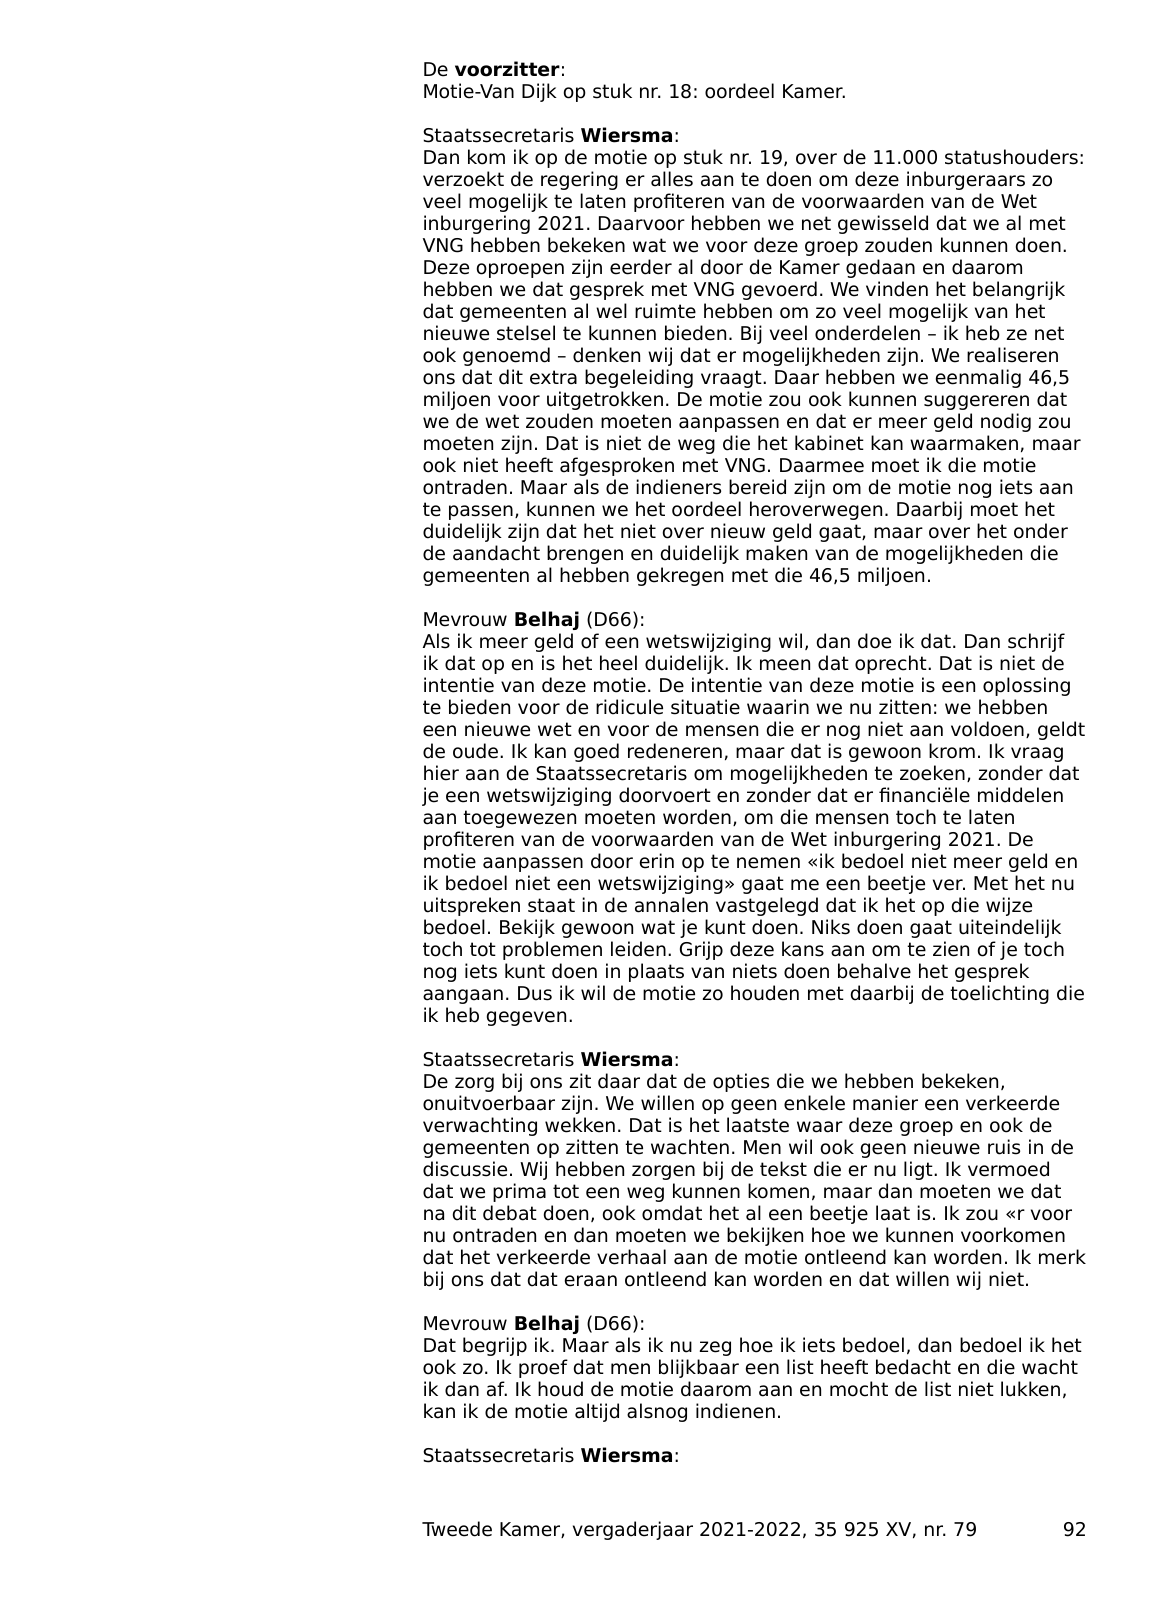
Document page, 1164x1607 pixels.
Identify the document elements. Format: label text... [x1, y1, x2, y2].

text Motie-Van Dijk op stuk nr. 18: oordeel Kamer. [422, 81, 1087, 103]
text Mevrouw Belhaj (D66): [422, 609, 1087, 631]
text Staatssecretaris Wiersma: [422, 1049, 1087, 1071]
text Staatssecretaris Wiersma: [422, 125, 1087, 147]
text Staatssecretaris Wiersma: [422, 1445, 1087, 1467]
text De zorg bij ons zit daar dat de opties die we hebben bekeken, onuitvoerbaar zijn. We willen op geen enkele manier een verkeerde verwachting wekken. Dat is het laatste waar deze groep en ook de gemeenten op zitten te wachten. Men wil ook geen nieuwe ruis in de discussie. Wij hebben zorgen bij de tekst die er nu ligt. Ik vermoed dat we prima tot een weg kunnen komen, maar dan moeten we dat na dit debat doen, ook omdat het al een beetje laat is. Ik zou «r voor nu ontraden en dan moeten we bekijken hoe we kunnen voorkomen dat het verkeerde verhaal aan de motie ontleend kan worden. Ik merk bij ons dat dat eraan ontleend kan worden en dat willen wij niet. [422, 1071, 1087, 1291]
text Mevrouw Belhaj (D66): [422, 1313, 1087, 1335]
text Dat begrijp ik. Maar als ik nu zeg hoe ik iets bedoel, dan bedoel ik het ook zo. Ik proef dat men blijkbaar een list heeft bedacht en die wacht ik dan af. Ik houd de motie daarom aan en mocht de list niet lukken, kan ik de motie altijd alsnog indienen. [422, 1335, 1087, 1423]
text Dan kom ik op de motie op stuk nr. 19, over de 11.000 statushouders: verzoekt de regering er alles aan te doen om deze inburgeraars zo veel mogelijk te laten profiteren van de voorwaarden van de Wet inburgering 2021. Daarvoor hebben we net gewisseld dat we al met VNG hebben bekeken wat we voor deze groep zouden kunnen doen. Deze oproepen zijn eerder al door de Kamer gedaan en daarom hebben we dat gesprek met VNG gevoerd. We vinden het belangrijk dat gemeenten al wel ruimte hebben om zo veel mogelijk van het nieuwe stelsel te kunnen bieden. Bij veel onderdelen – ik heb ze net ook genoemd – denken wij dat er mogelijkheden zijn. We realiseren ons dat dit extra begeleiding vraagt. Daar hebben we eenmalig 46,5 miljoen voor uitgetrokken. De motie zou ook kunnen suggereren dat we de wet zouden moeten aanpassen en dat er meer geld nodig zou moeten zijn. Dat is niet de weg die het kabinet kan waarmaken, maar ook niet heeft afgesproken met VNG. Daarmee moet ik die motie ontraden. Maar als de indieners bereid zijn om de motie nog iets aan te passen, kunnen we het oordeel heroverwegen. Daarbij moet het duidelijk zijn dat het niet over nieuw geld gaat, maar over het onder de aandacht brengen en duidelijk maken van de mogelijkheden die gemeenten al hebben gekregen met die 46,5 miljoen. [422, 147, 1087, 587]
text Als ik meer geld of een wetswijziging wil, dan doe ik dat. Dan schrijf ik dat op en is het heel duidelijk. Ik meen dat oprecht. Dat is niet de intentie van deze motie. De intentie van deze motie is een oplossing te bieden voor de ridicule situatie waarin we nu zitten: we hebben een nieuwe wet en voor de mensen die er nog niet aan voldoen, geldt de oude. Ik kan goed redeneren, maar dat is gewoon krom. Ik vraag hier aan de Staatssecretaris om mogelijkheden te zoeken, zonder dat je een wetswijziging doorvoert en zonder dat er financiële middelen aan toegewezen moeten worden, om die mensen toch te laten profiteren van de voorwaarden van de Wet inburgering 2021. De motie aanpassen door erin op te nemen «ik bedoel niet meer geld en ik bedoel niet een wetswijziging» gaat me een beetje ver. Met het nu uitspreken staat in de annalen vastgelegd dat ik het op die wijze bedoel. Bekijk gewoon wat je kunt doen. Niks doen gaat uiteindelijk toch tot problemen leiden. Grijp deze kans aan om te zien of je toch nog iets kunt doen in plaats van niets doen behalve het gesprek aangaan. Dus ik wil de motie zo houden met daarbij de toelichting die ik heb gegeven. [422, 631, 1087, 1027]
text De voorzitter: [422, 59, 1087, 81]
